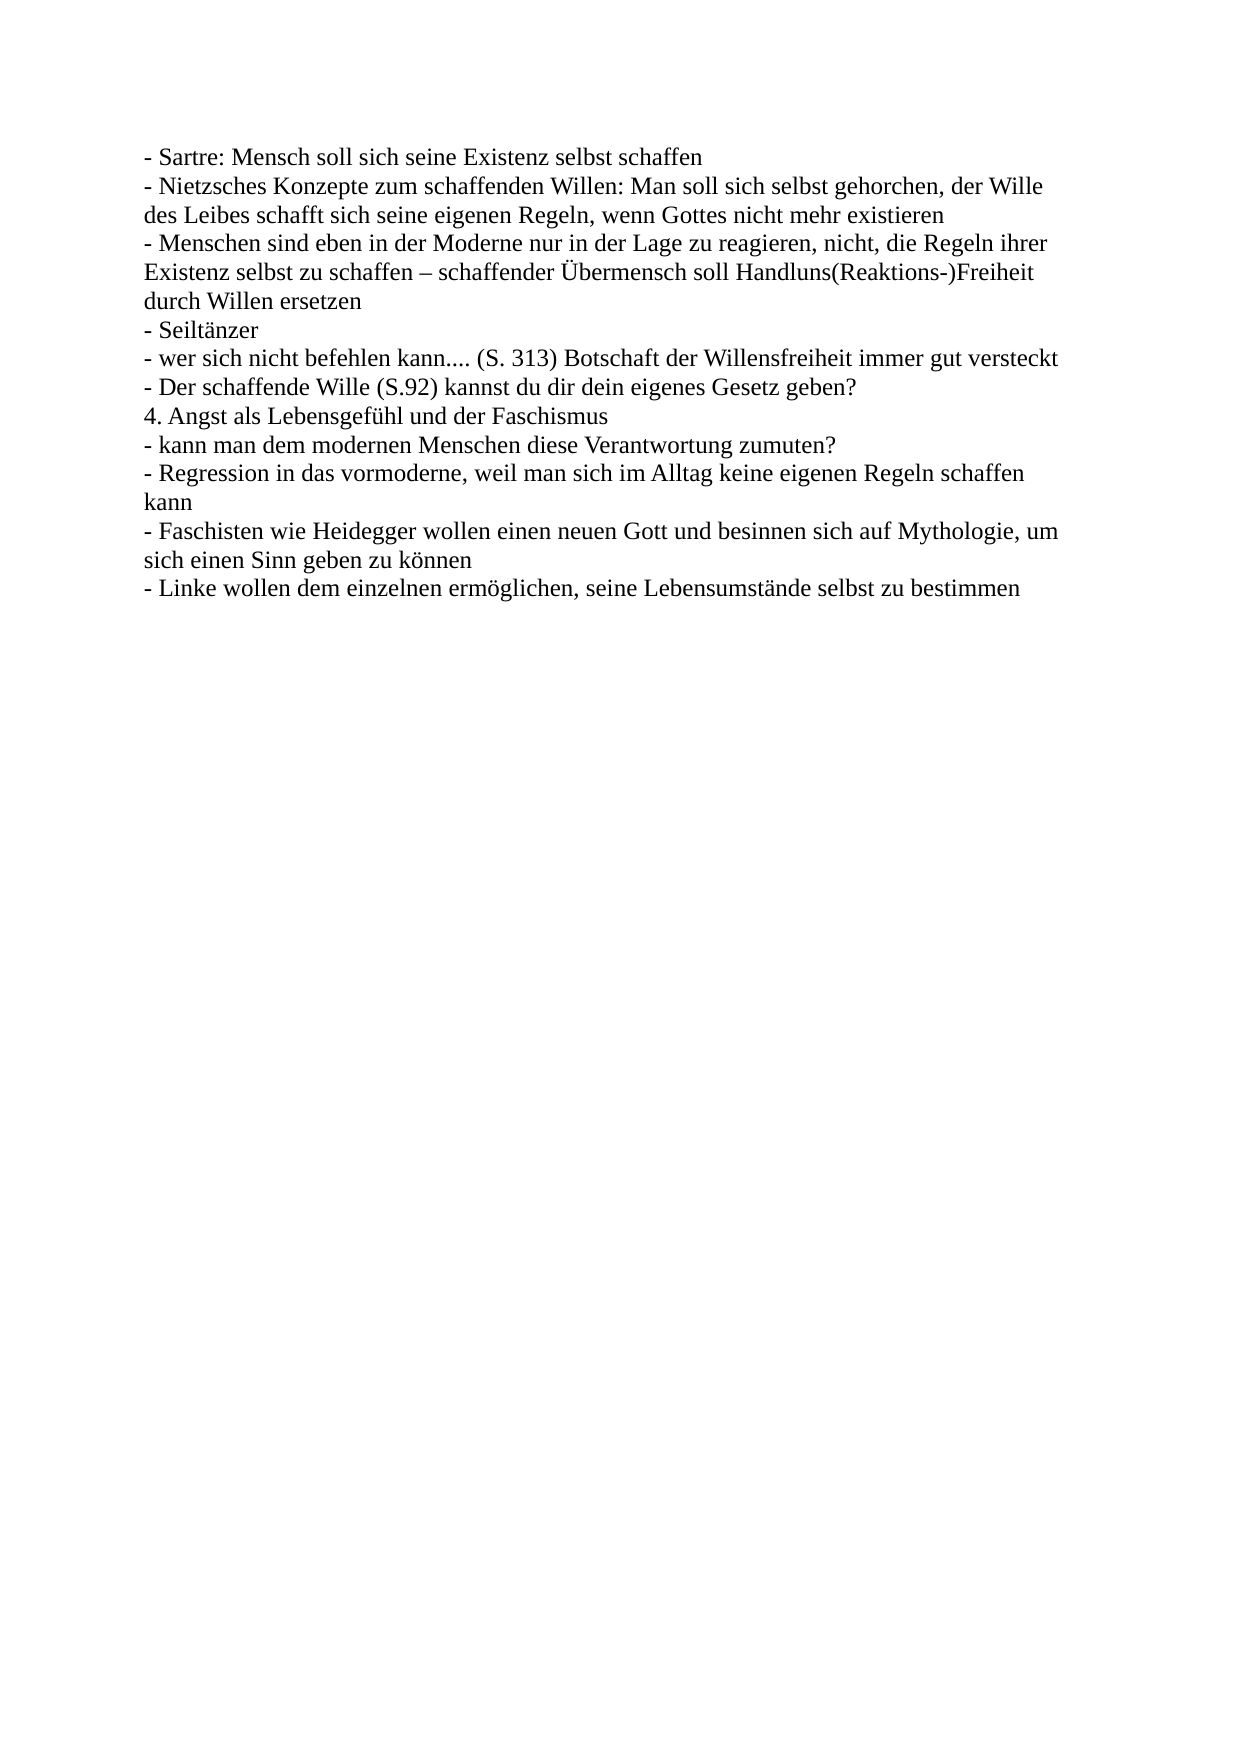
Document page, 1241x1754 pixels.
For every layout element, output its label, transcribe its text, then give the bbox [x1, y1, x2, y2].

text - Linke wollen dem einzelnen ermöglichen, seine Lebensumstände selbst zu bestimmen [144, 573, 1061, 602]
text - Nietzsches Konzepte zum schaffenden Willen: Man soll sich selbst gehorchen, der Wille des Leibes schafft sich seine eigenen Regeln, wenn Gottes nicht mehr existieren [144, 171, 1061, 228]
text - Der schaffende Wille (S.92) kannst du dir dein eigenes Gesetz geben? [144, 372, 1061, 401]
text - Seiltänzer [144, 315, 1061, 343]
text - Faschisten wie Heidegger wollen einen neuen Gott und besinnen sich auf Mythologie, um sich einen Sinn geben zu können [144, 516, 1061, 573]
text - kann man dem modernen Menschen diese Verantwortung zumuten? [144, 430, 1061, 458]
text - wer sich nicht befehlen kann.... (S. 313) Botschaft der Willensfreiheit immer gut versteckt [144, 343, 1061, 372]
text - Menschen sind eben in der Moderne nur in der Lage zu reagieren, nicht, die Regeln ihrer Existenz selbst zu schaffen – schaffender Übermensch soll Handluns(Reaktions-)Freiheit durch Willen ersetzen [144, 228, 1061, 315]
text 4. Angst als Lebensgefühl und der Faschismus [144, 401, 1061, 430]
text - Sartre: Mensch soll sich seine Existenz selbst schaffen [144, 142, 1061, 171]
text - Regression in das vormoderne, weil man sich im Alltag keine eigenen Regeln schaffen kann [144, 458, 1061, 516]
